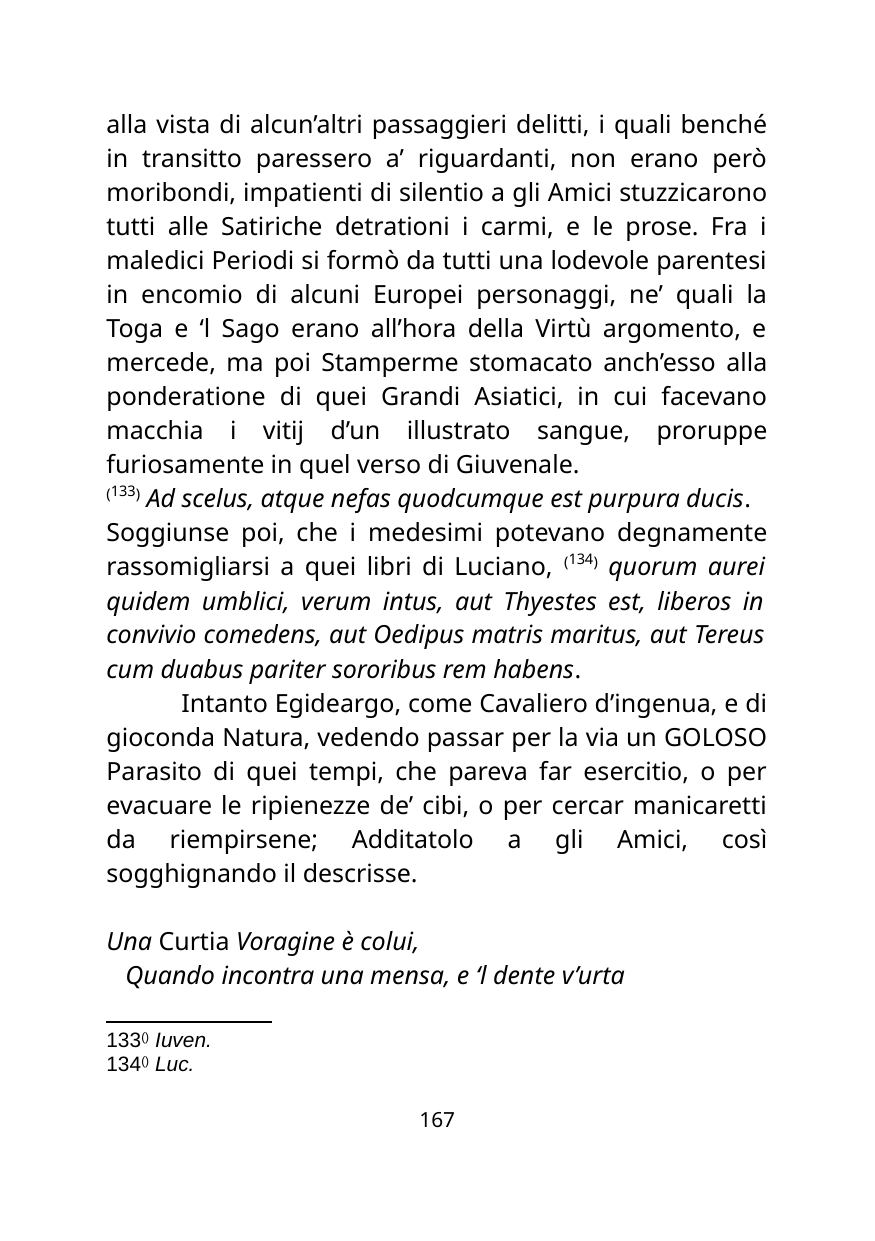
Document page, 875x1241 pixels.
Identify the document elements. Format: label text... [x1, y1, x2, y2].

text () Luc. [106, 1052, 768, 1076]
text Quando incontra una mensa, e ‘l dente v’urta [125, 958, 768, 992]
text () Iuven. [106, 1028, 768, 1052]
text Intanto Egideargo, come Cavaliero d’ingenua, e di gioconda Natura, vedendo passar per la via un GOLOSO Parasito di quei tempi, che pareva far esercitio, o per evacuare le ripienezze de’ cibi, o per cercar manicaretti da riempirsene; Additatolo a gli Amici, così sogghignando il descrisse. [106, 685, 768, 890]
text alla vista di alcun’altri passaggieri delitti, i quali benché in transitto paressero a’ riguardanti, non erano però moribondi, impatienti di silentio a gli Amici stuzzicarono tutti alle Satiriche detrationi i carmi, e le prose. Fra i maledici Periodi si formò da tutti una lodevole parentesi in encomio di alcuni Europei personaggi, ne’ quali la Toga e ‘l Sago erano all’hora della Virtù argomento, e mercede, ma poi Stamperme stomacato anch’esso alla ponderatione di quei Grandi Asiatici, in cui facevano macchia i vitij d’un illustrato sangue, proruppe furiosamente in quel verso di Giuvenale. [106, 106, 768, 481]
text () Ad scelus, atque nefas quodcumque est purpura ducis. [106, 481, 768, 515]
text Una Curtia Voragine è colui, [106, 924, 768, 958]
text Soggiunse poi, che i medesimi potevano degnamente rassomigliarsi a quei libri di Luciano, () quorum aurei quidem umblici, verum intus, aut Thyestes est, liberos in convivio comedens, aut Oedipus matris maritus, aut Tereus cum duabus pariter sororibus rem habens. [106, 515, 768, 685]
